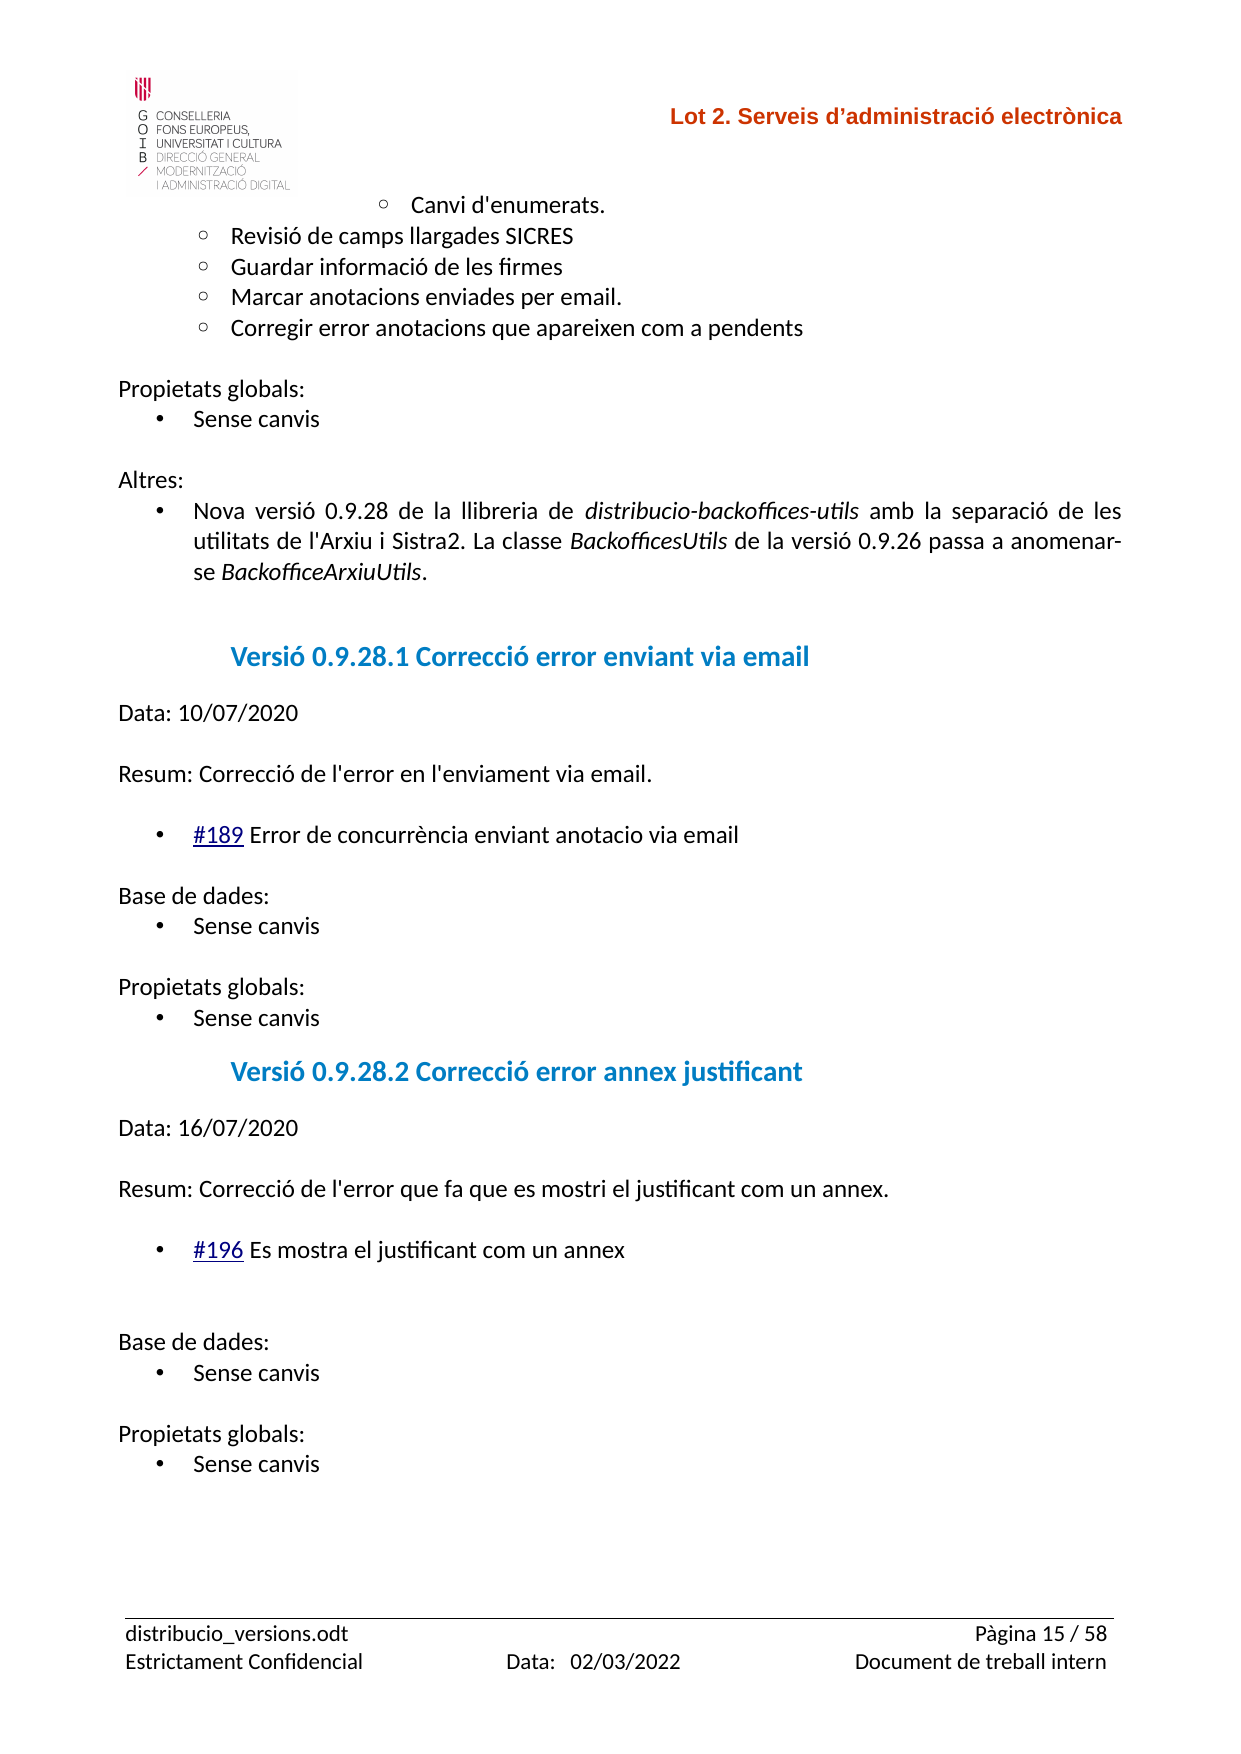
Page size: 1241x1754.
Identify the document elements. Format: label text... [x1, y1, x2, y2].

text Propietats globals: [118, 972, 1122, 1002]
list Revisió de camps llargades SICRES [193, 220, 1122, 251]
text Altres: [118, 464, 1122, 495]
text Data: 16/07/2020 [118, 1112, 1122, 1143]
subtitle Versió 0.9.28.2 Correcció error annex justificant [153, 1053, 1122, 1089]
text Data: 10/07/2020 [118, 697, 1122, 727]
list Guardar informació de les firmes [193, 251, 1122, 281]
text Propietats globals: [118, 1418, 1122, 1448]
list #196 Es mostra el justificant com un annex [156, 1234, 1122, 1265]
list #189 Error de concurrència enviant anotacio via email [156, 819, 1122, 849]
text Resum: Correcció de l'error que fa que es mostri el justificant com un annex. [118, 1173, 1122, 1204]
list Canvi d'enumerats. [193, 190, 1122, 220]
text Base de dades: [118, 880, 1122, 911]
text Resum: Correcció de l'error en l'enviament via email. [118, 758, 1122, 788]
list Sense canvis [156, 911, 1122, 941]
list Sense canvis [156, 1002, 1122, 1033]
text Propietats globals: [118, 373, 1122, 403]
picture [126, 70, 299, 197]
list Corregir error anotacions que apareixen com a pendents [193, 312, 1122, 342]
text Base de dades: [118, 1326, 1122, 1357]
list Nova versió 0.9.28 de la llibreria de distribucio-backoffices-utils amb la separació de les utilitats de l'Arxiu i Sistra2. La classe BackofficesUtils de la versió 0.9.26 passa a anomenar-se BackofficeArxiuUtils. [156, 495, 1122, 586]
list Sense canvis [156, 1448, 1122, 1479]
list Sense canvis [156, 403, 1122, 434]
list Marcar anotacions enviades per email. [193, 281, 1122, 312]
list Sense canvis [156, 1357, 1122, 1387]
subtitle Versió 0.9.28.1 Correcció error enviant via email [153, 638, 1122, 673]
